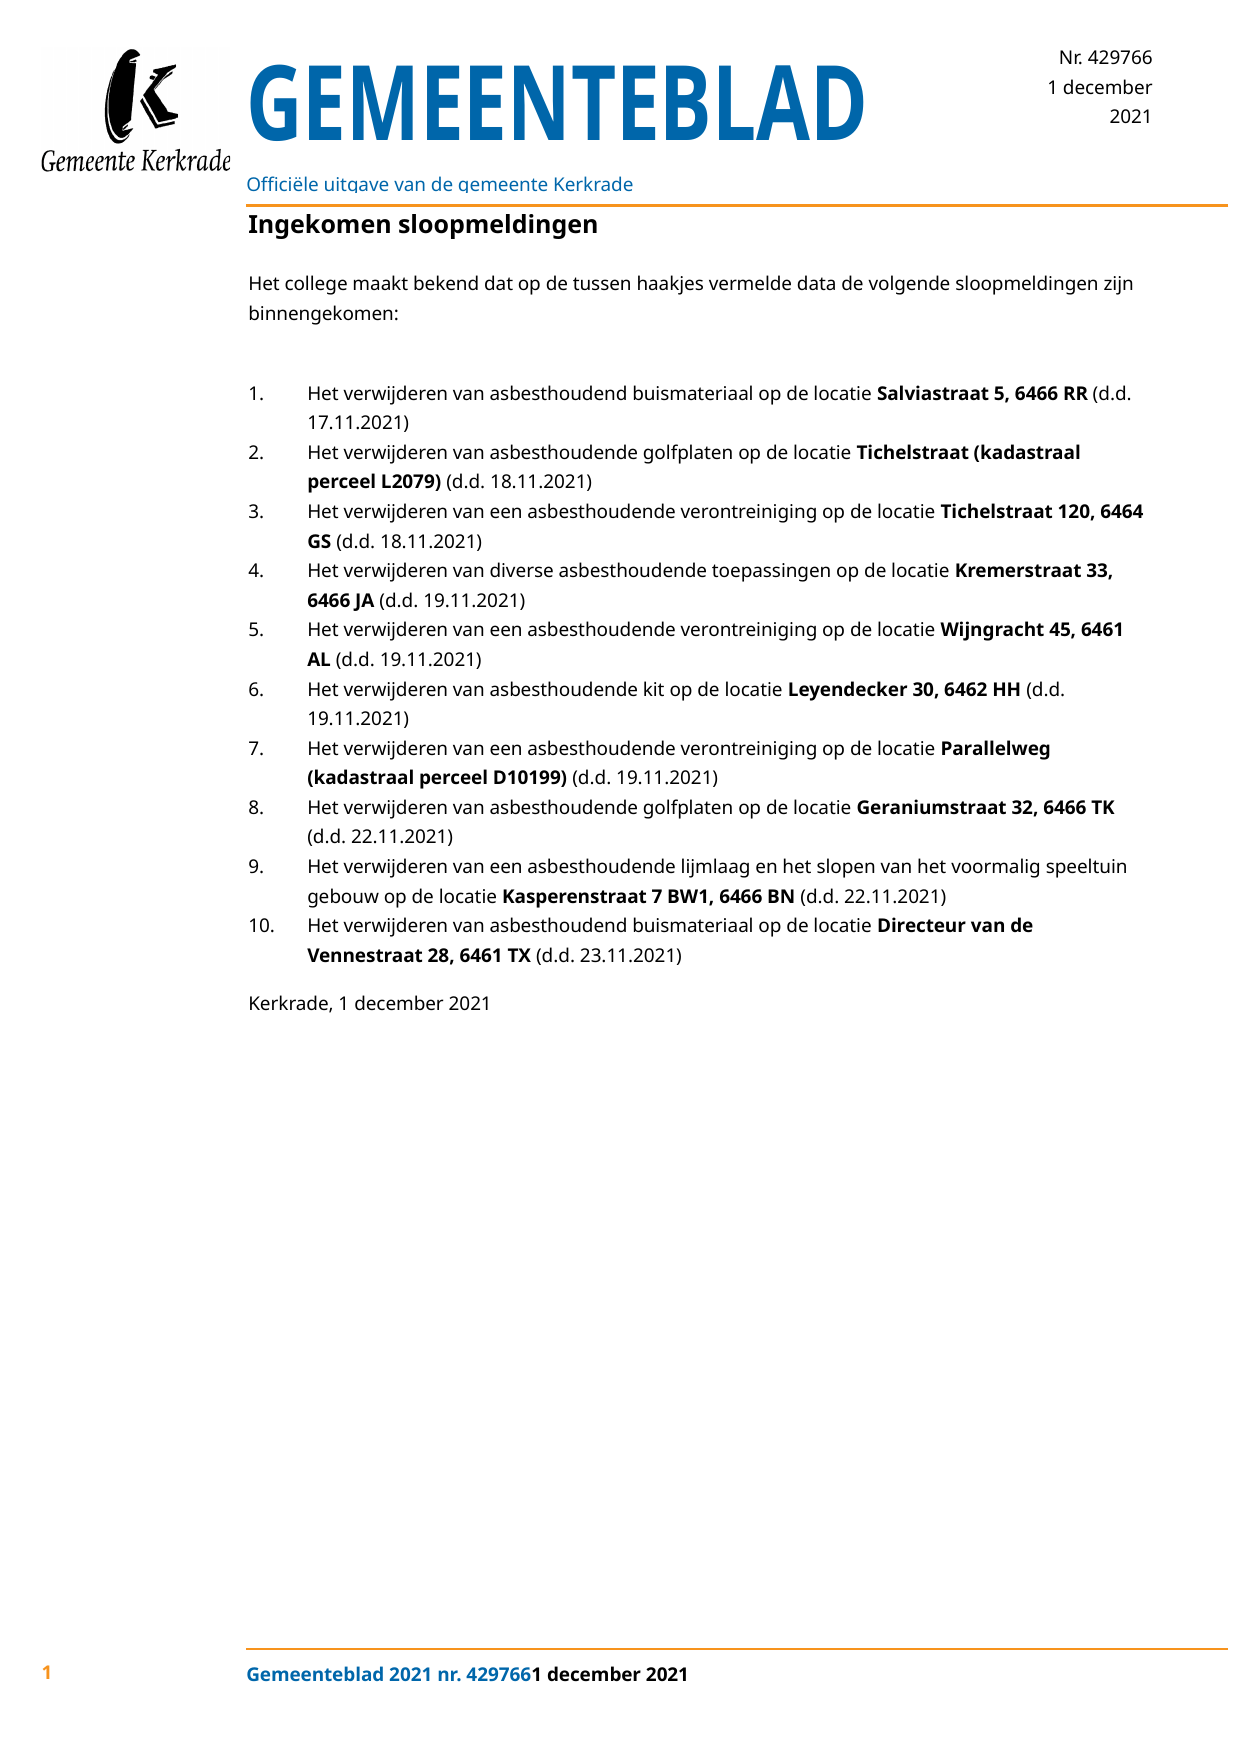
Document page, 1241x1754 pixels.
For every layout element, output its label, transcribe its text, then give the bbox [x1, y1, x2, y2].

list Het verwijderen van asbesthoudend buismateriaal op de locatie Directeur van de Vennestraat 28, 6461 TX (d.d. 23.11.2021) [248, 912, 1152, 968]
list Het verwijderen van asbesthoudende golfplaten op de locatie Tichelstraat (kadastraal perceel L2079) (d.d. 18.11.2021) [248, 439, 1152, 494]
list Het verwijderen van een asbesthoudende verontreiniging op de locatie Parallelweg (kadastraal perceel D10199) (d.d. 19.11.2021) [248, 735, 1152, 790]
text Ingekomen sloopmeldingen [248, 207, 1152, 241]
list Het verwijderen van asbesthoudend buismateriaal op de locatie Salviastraat 5, 6466 RR (d.d. 17.11.2021) [248, 380, 1152, 435]
list Het verwijderen van een asbesthoudende verontreiniging op de locatie Wijngracht 45, 6461 AL (d.d. 19.11.2021) [248, 617, 1152, 672]
text Kerkrade, 1 december 2021 [248, 990, 1152, 1016]
text Het college maakt bekend dat op de tussen haakjes vermelde data de volgende sloopmeldingen zijn binnengekomen: [248, 270, 1152, 326]
list Het verwijderen van asbesthoudende kit op de locatie Leyendecker 30, 6462 HH (d.d. 19.11.2021) [248, 676, 1152, 731]
picture [41, 47, 231, 172]
list Het verwijderen van een asbesthoudende lijmlaag en het slopen van het voormalig speeltuin gebouw op de locatie Kasperenstraat 7 BW1, 6466 BN (d.d. 22.11.2021) [248, 853, 1152, 908]
list Het verwijderen van diverse asbesthoudende toepassingen op de locatie Kremerstraat 33, 6466 JA (d.d. 19.11.2021) [248, 557, 1152, 613]
list Het verwijderen van een asbesthoudende verontreiniging op de locatie Tichelstraat 120, 6464 GS (d.d. 18.11.2021) [248, 498, 1152, 553]
list Het verwijderen van asbesthoudende golfplaten op de locatie Geraniumstraat 32, 6466 TK (d.d. 22.11.2021) [248, 794, 1152, 849]
